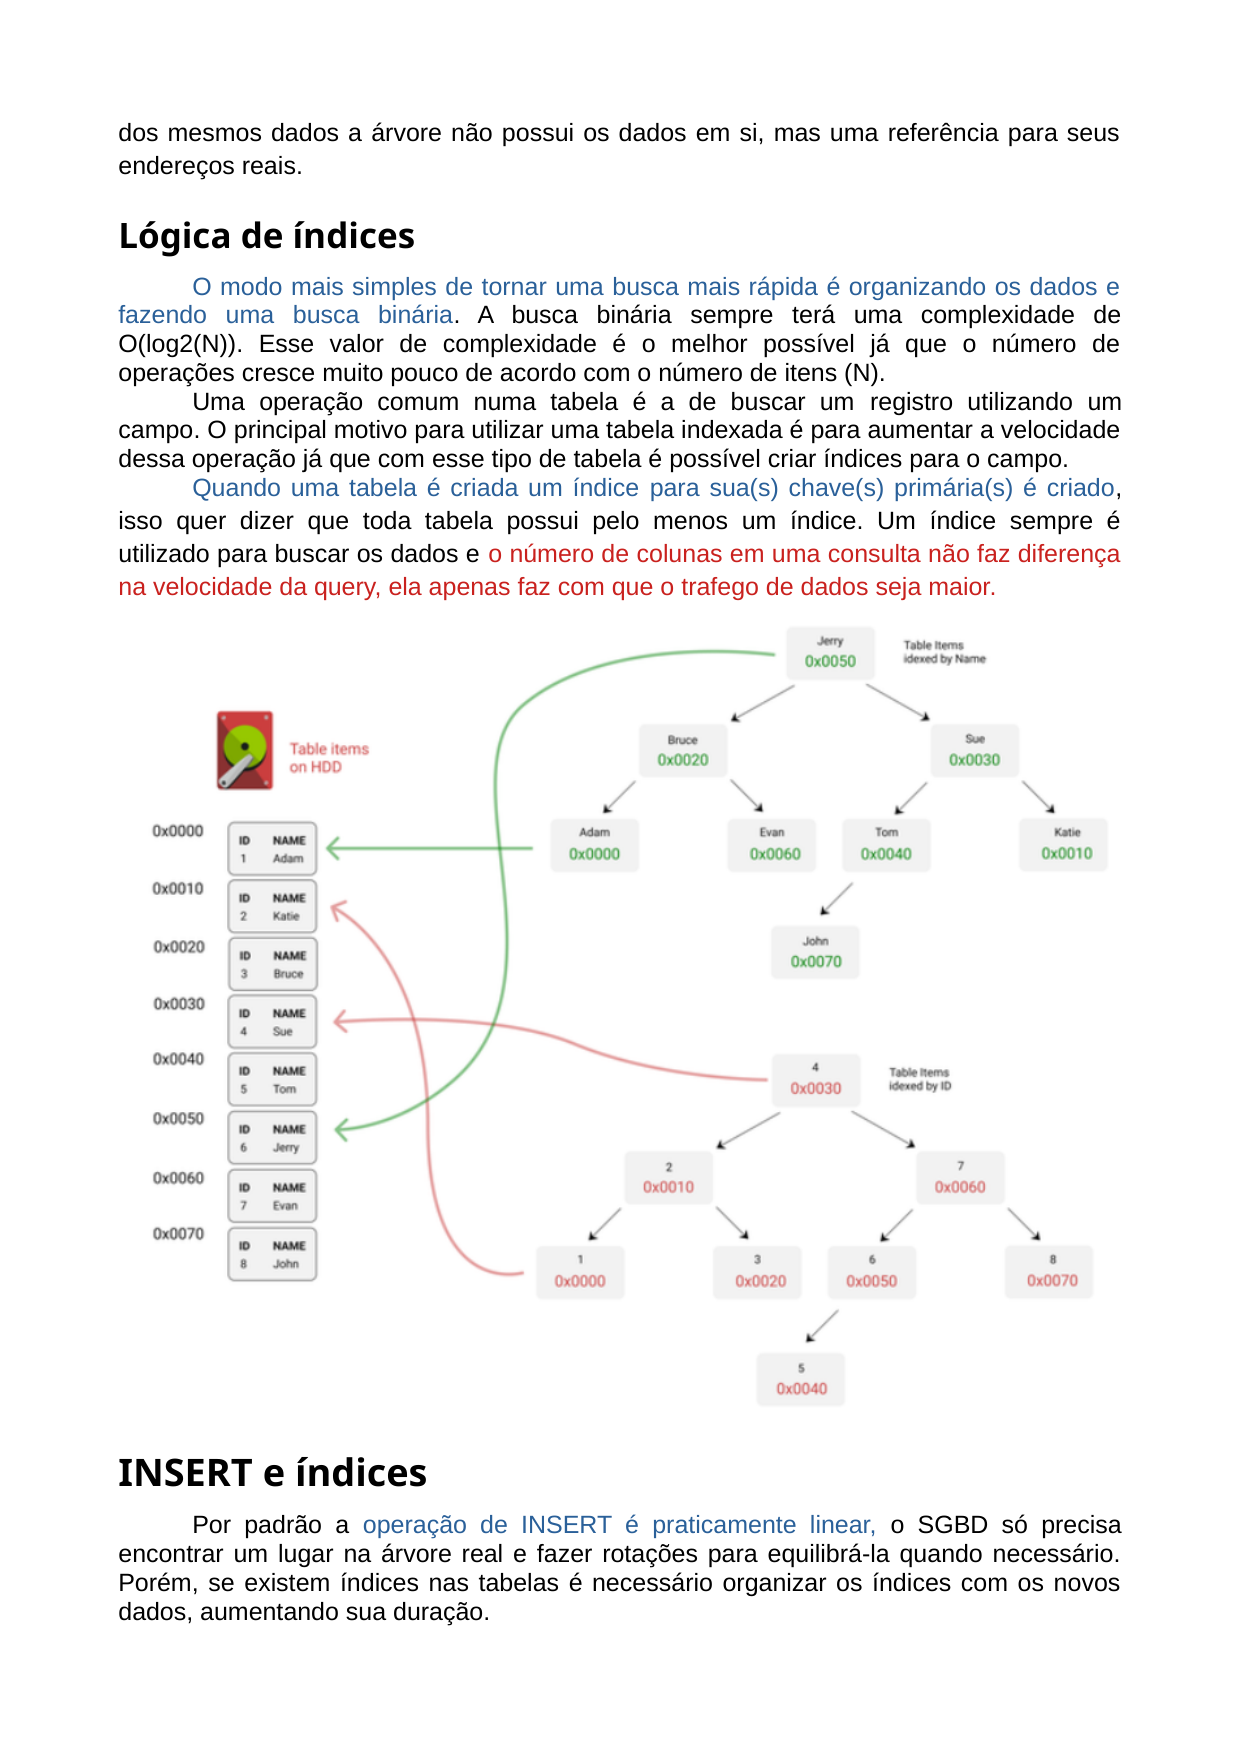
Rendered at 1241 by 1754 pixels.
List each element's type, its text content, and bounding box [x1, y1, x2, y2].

text Quando uma tabela é criada um índice para sua(s) chave(s) primária(s) é criado, isso quer dizer que toda tabela possui pelo menos um índice. Um índice sempre é utilizado para buscar os dados e o número de colunas em uma consulta não faz diferença na velocidade da query, ela apenas faz com que o trafego de dados seja maior. [118, 473, 1122, 601]
text Uma operação comum numa tabela é a de buscar um registro utilizando um campo. O principal motivo para utilizar uma tabela indexada é para aumentar a velocidade dessa operação já que com esse tipo de tabela é possível criar índices para o campo. [118, 386, 1122, 473]
text dos mesmos dados a árvore não possui os dados em si, mas uma referência para seus endereços reais. [118, 118, 1122, 180]
subtitle Lógica de índices [118, 211, 1122, 259]
subtitle INSERT e índices [118, 1446, 1122, 1498]
text O modo mais simples de tornar uma busca mais rápida é organizando os dados e fazendo uma busca binária. A busca binária sempre terá uma complexidade de O(log2(N)). Esse valor de complexidade é o melhor possível já que o número de operações cresce muito pouco de acordo com o número de itens (N). [118, 271, 1122, 386]
text Por padrão a operação de INSERT é praticamente linear, o SGBD só precisa encontrar um lugar na árvore real e fazer rotações para equilibrá-la quando necessário. Porém, se existem índices nas tabelas é necessário organizar os índices com os novos dados, aumentando sua duração. [118, 1510, 1122, 1625]
picture [118, 619, 1123, 1413]
